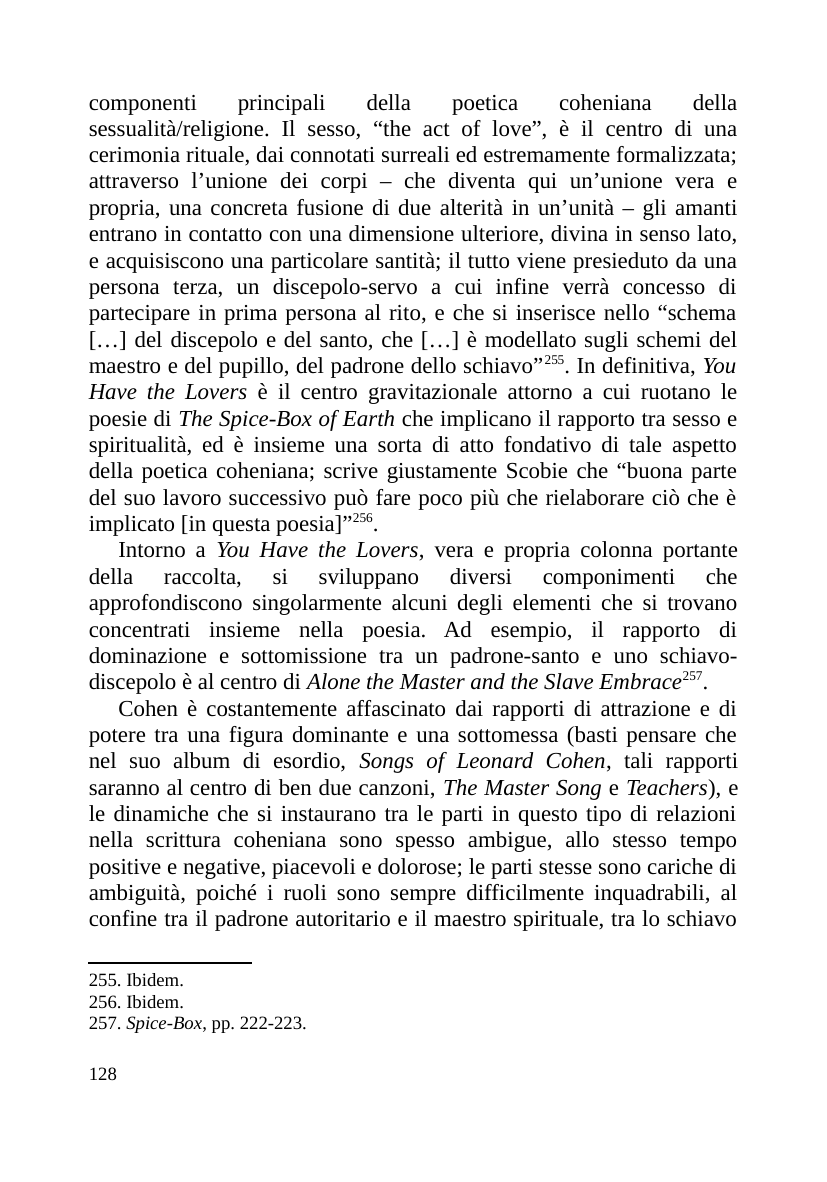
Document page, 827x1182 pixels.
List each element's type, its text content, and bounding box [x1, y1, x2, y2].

text Intorno a You Have the Lovers, vera e propria colonna portante della raccolta, si sviluppano diversi componimenti che approfondiscono singolarmente alcuni degli elementi che si trovano concentrati insieme nella poesia. Ad esempio, il rapporto di dominazione e sottomissione tra un padrone-santo e uno schiavo-discepolo è al centro di Alone the Master and the Slave Embrace. [88, 537, 738, 695]
text componenti principali della poetica coheniana della sessualità/religione. Il sesso, “the act of love”, è il centro di una cerimonia rituale, dai connotati surreali ed estremamente formalizzata; attraverso l’unione dei corpi – che diventa qui un’unione vera e propria, una concreta fusione di due alterità in un’unità – gli amanti entrano in contatto con una dimensione ulteriore, divina in senso lato, e acquisiscono una particolare santità; il tutto viene presieduto da una persona terza, un discepolo-servo a cui infine verrà concesso di partecipare in prima persona al rito, e che si inserisce nello “schema […] del discepolo e del santo, che […] è modellato sugli schemi del maestro e del pupillo, del padrone dello schiavo”. In definitiva, You Have the Lovers è il centro gravitazionale attorno a cui ruotano le poesie di The Spice-Box of Earth che implicano il rapporto tra sesso e spiritualità, ed è insieme una sorta di atto fondativo di tale aspetto della poetica coheniana; scrive giustamente Scobie che “buona parte del suo lavoro successivo può fare poco più che rielaborare ciò che è implicato [in questa poesia]”. [88, 88, 738, 537]
text Ibidem. [88, 969, 738, 991]
text Cohen è costantemente affascinato dai rapporti di attrazione e di potere tra una figura dominante e una sottomessa (basti pensare che nel suo album di esordio, Songs of Leonard Cohen, tali rapporti saranno al centro di ben due canzoni, The Master Song e Teachers), e le dinamiche che si instaurano tra le parti in questo tipo di relazioni nella scrittura coheniana sono spesso ambigue, allo stesso tempo positive e negative, piacevoli e dolorose; le parti stesse sono cariche di ambiguità, poiché i ruoli sono sempre difficilmente inquadrabili, al confine tra il padrone autoritario e il maestro spirituale, tra lo schiavo [88, 695, 738, 932]
text Spice-Box, pp. 222-223. [88, 1012, 738, 1034]
text Ibidem. [88, 991, 738, 1012]
